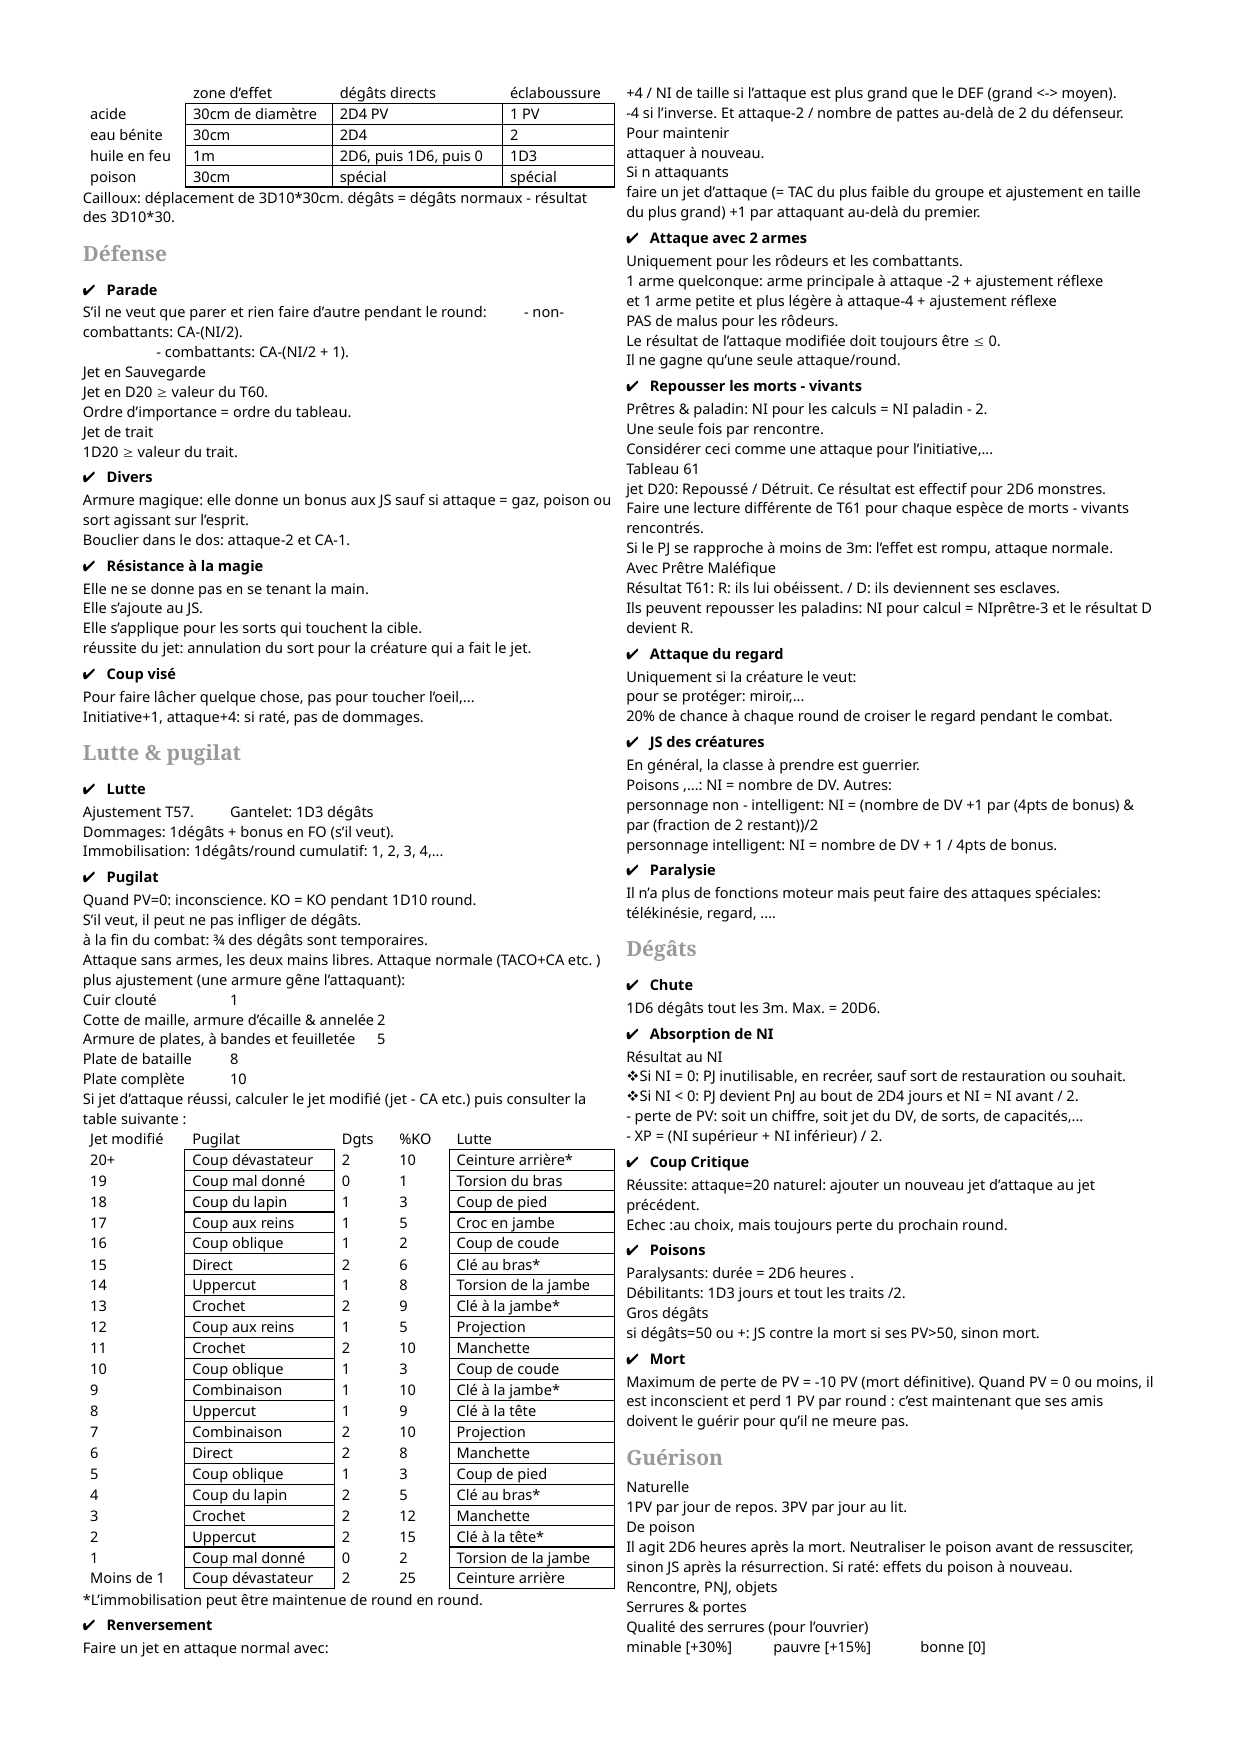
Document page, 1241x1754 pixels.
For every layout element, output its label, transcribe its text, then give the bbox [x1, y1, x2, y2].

table_cell 2 [335, 1337, 392, 1358]
text Elle ne se donne pas en se tenant la main. [83, 578, 614, 598]
table_cell 12 [392, 1505, 449, 1525]
table_cell Clé au bras* [450, 1485, 614, 1504]
text Résultat T61: R: ils lui obéissent. / D: ils deviennent ses esclaves. [626, 578, 1157, 598]
text Qualité des serrures (pour l’ouvrier) [626, 1616, 1157, 1636]
table_cell 2 [335, 1253, 392, 1274]
table_cell 5 [83, 1463, 184, 1483]
table_cell 6 [83, 1442, 184, 1463]
text +4 / NI de taille si l’attaque est plus grand que le DEF (grand <-> moyen). [626, 83, 1157, 103]
text Il n’a plus de fonctions moteur mais peut faire des attaques spéciales: télékinésie, regard, .... [626, 883, 1157, 923]
table_cell 5 [392, 1211, 449, 1232]
text S’il veut, il peut ne pas infliger de dégâts. [83, 910, 614, 930]
table_cell eau bénite [83, 124, 185, 144]
subtitle Dégâts [626, 934, 1157, 963]
text Ils peuvent repousser les paladins: NI pour calcul = NIprêtre-3 et le résultat D devient R. [626, 598, 1157, 638]
text 1D6 dégâts tout les 3m. Max. = 20D6. [626, 998, 1157, 1018]
text Il ne gagne qu’une seule attaque/round. [626, 350, 1157, 370]
table_cell Uppercut [185, 1526, 334, 1546]
table_cell 2 [335, 1567, 392, 1588]
text Immobilisation: 1dégâts/round cumulatif: 1, 2, 3, 4,... [83, 841, 614, 861]
table_cell 2D4 [333, 125, 502, 144]
table_cell 30cm de diamètre [186, 104, 332, 123]
table_cell 10 [392, 1421, 449, 1442]
subtitle Coup Critique [626, 1152, 1157, 1172]
text Jet de trait [83, 421, 614, 441]
table_cell Coup mal donné [185, 1548, 334, 1567]
text Rencontre, PNJ, objets [626, 1577, 1157, 1597]
text minable [+30%] pauvre [+15%] bonne [0] [626, 1636, 1157, 1656]
table_cell 18 [83, 1190, 184, 1211]
table_cell 10 [392, 1337, 449, 1358]
table_cell acide [83, 103, 185, 123]
list Si NI = 0: PJ inutilisable, en recréer, sauf sort de restauration ou souhait. [626, 1066, 1157, 1086]
table_cell Direct [185, 1443, 334, 1463]
text - combattants: CA-(NI/2 + 1). [83, 342, 614, 362]
table_cell 1 [392, 1170, 449, 1190]
table_cell 8 [392, 1442, 449, 1463]
text Serrures & portes [626, 1597, 1157, 1616]
table_cell 10 [392, 1149, 449, 1169]
table_cell 1 [335, 1274, 392, 1295]
text Considérer ceci comme une attaque pour l’initiative,... [626, 439, 1157, 458]
text -4 si l’inverse. Et attaque-2 / nombre de pattes au-delà de 2 du défenseur. [626, 103, 1157, 122]
table_cell 2D6, puis 1D6, puis 0 [333, 146, 502, 165]
table_cell Clé à la tête* [450, 1526, 614, 1546]
table_cell 1 [83, 1546, 184, 1567]
table_cell 15 [83, 1253, 184, 1274]
table_cell Coup de pied [450, 1464, 614, 1483]
table_cell Manchette [450, 1338, 614, 1358]
table_cell 3 [392, 1190, 449, 1211]
table_cell Combinaison [185, 1380, 334, 1400]
table_cell 5 [392, 1316, 449, 1337]
subtitle Chute [626, 975, 1157, 995]
subtitle Lutte & pugilat [83, 738, 614, 767]
table_cell 1 [335, 1190, 392, 1211]
table_cell Coup aux reins [185, 1213, 334, 1232]
table_cell 1 [335, 1463, 392, 1483]
text Elle s’ajoute au JS. [83, 598, 614, 618]
subtitle Renversement [83, 1615, 614, 1635]
text à la fin du combat: ¾ des dégâts sont temporaires. [83, 930, 614, 949]
table_cell Uppercut [185, 1275, 334, 1295]
subtitle Coup visé [83, 664, 614, 684]
table_cell 9 [392, 1295, 449, 1316]
table_cell 17 [83, 1211, 184, 1232]
table_cell 20+ [83, 1149, 184, 1169]
text De poison [626, 1517, 1157, 1537]
text Elle s’applique pour les sorts qui touchent la cible. [83, 618, 614, 638]
table_cell 10 [392, 1379, 449, 1400]
text Il agit 2D6 heures après la mort. Neutraliser le poison avant de ressusciter, sinon JS après la résurrection. Si raté: effets du poison à nouveau. [626, 1537, 1157, 1577]
text attaquer à nouveau. [626, 142, 1157, 162]
text personnage intelligent: NI = nombre de DV + 1 / 4pts de bonus. [626, 834, 1157, 854]
table_cell 1 [335, 1232, 392, 1253]
text Uniquement pour les rôdeurs et les combattants. [626, 251, 1157, 271]
table_cell 2 [335, 1149, 392, 1169]
text Quand PV=0: inconscience. KO = KO pendant 1D10 round. [83, 890, 614, 910]
text Prêtres & paladin: NI pour les calculs = NI paladin - 2. [626, 399, 1157, 419]
text Bouclier dans le dos: attaque-2 et CA-1. [83, 530, 614, 550]
table_cell 2 [335, 1484, 392, 1504]
text Jet en Sauvegarde [83, 362, 614, 382]
text Réussite: attaque=20 naturel: ajouter un nouveau jet d’attaque au jet précédent. [626, 1174, 1157, 1214]
table_header Dgts [334, 1129, 392, 1148]
text S’il ne veut que parer et rien faire d’autre pendant le round: - non-combattants: CA-(NI/2). [83, 302, 614, 342]
table_cell 2 [83, 1525, 184, 1546]
table_cell 13 [83, 1295, 184, 1316]
table_header [83, 83, 186, 103]
table_cell 1 [335, 1379, 392, 1400]
table_cell 5 [392, 1484, 449, 1504]
list Si NI < 0: PJ devient PnJ au bout de 2D4 jours et NI = NI avant / 2. [626, 1086, 1157, 1106]
subtitle Parade [83, 279, 614, 299]
table_cell Crochet [185, 1296, 334, 1316]
table_cell 2 [503, 125, 614, 144]
table_cell Coup dévastateur [185, 1568, 334, 1588]
text Si jet d’attaque réussi, calculer le jet modifié (jet - CA etc.) puis consulter la table suivante : [83, 1089, 614, 1129]
subtitle Poisons [626, 1240, 1157, 1260]
text Faire une lecture différente de T61 pour chaque espèce de morts - vivants rencontrés. [626, 498, 1157, 538]
table_cell 16 [83, 1232, 184, 1253]
subtitle Résistance à la magie [83, 556, 614, 576]
table_cell 4 [83, 1484, 184, 1504]
subtitle Divers [83, 467, 614, 487]
subtitle Attaque avec 2 armes [626, 228, 1157, 248]
table_cell Croc en jambe [450, 1213, 614, 1232]
table_cell Coup oblique [185, 1359, 334, 1379]
table_header éclaboussure [503, 83, 614, 103]
table_cell 1 PV [503, 104, 614, 123]
table_cell 10 [83, 1358, 184, 1379]
text faire un jet d’attaque (= TAC du plus faible du groupe et ajustement en taille du plus grand) +1 par attaquant au-delà du premier. [626, 182, 1157, 222]
table_cell Coup dévastateur [185, 1150, 334, 1169]
subtitle Guérison [626, 1443, 1157, 1471]
table_cell 3 [392, 1463, 449, 1483]
text Si n attaquants [626, 162, 1157, 182]
text Avec Prêtre Maléfique [626, 558, 1157, 578]
text Uniquement si la créature le veut: [626, 666, 1157, 686]
text Le résultat de l’attaque modifiée doit toujours être  0. [626, 330, 1157, 350]
text Dommages: 1dégâts + bonus en FO (s’il veut). [83, 821, 614, 841]
table_cell Manchette [450, 1506, 614, 1525]
text Cuir clouté 1 [83, 989, 614, 1009]
table_cell Coup mal donné [185, 1171, 334, 1190]
subtitle JS des créatures [626, 732, 1157, 752]
table_cell 2 [392, 1546, 449, 1567]
text Pour faire lâcher quelque chose, pas pour toucher l’oeil,... [83, 687, 614, 707]
table_cell 11 [83, 1337, 184, 1358]
table_cell 19 [83, 1170, 184, 1190]
table_cell 2 [392, 1232, 449, 1253]
table_cell Direct [185, 1254, 334, 1274]
table_cell Coup de coude [450, 1359, 614, 1379]
text réussite du jet: annulation du sort pour la créature qui a fait le jet. [83, 638, 614, 658]
table_cell 1 [335, 1358, 392, 1379]
text Plate de bataille 8 [83, 1049, 614, 1069]
subtitle Repousser les morts - vivants [626, 376, 1157, 396]
table_cell Coup oblique [185, 1233, 334, 1253]
table_cell Projection [450, 1422, 614, 1442]
table_cell Clé à la tête [450, 1401, 614, 1421]
table_cell 0 [335, 1170, 392, 1190]
text si dégâts=50 ou +: JS contre la mort si ses PV>50, sinon mort. [626, 1323, 1157, 1343]
table_cell Crochet [185, 1506, 334, 1525]
table_cell Coup du lapin [185, 1485, 334, 1504]
table_cell Torsion de la jambe [450, 1275, 614, 1295]
table_cell poison [83, 165, 185, 186]
table_cell 9 [392, 1400, 449, 1421]
text Une seule fois par rencontre. [626, 419, 1157, 439]
text Maximum de perte de PV = -10 PV (mort définitive). Quand PV = 0 ou moins, il est inconscient et perd 1 PV par round : c’est maintenant que ses amis doivent le guérir pour qu’il ne meure pas. [626, 1371, 1157, 1431]
text Armure magique: elle donne un bonus aux JS sauf si attaque = gaz, poison ou sort agissant sur l’esprit. [83, 490, 614, 530]
table_cell Torsion de la jambe [450, 1548, 614, 1567]
text Naturelle [626, 1477, 1157, 1497]
table_cell Coup aux reins [185, 1317, 334, 1337]
table_cell Coup du lapin [185, 1191, 334, 1211]
text Jet en D20  valeur du T60. [83, 382, 614, 402]
text Paralysants: durée = 2D6 heures . [626, 1263, 1157, 1283]
table_header Pugilat [185, 1129, 334, 1148]
table_cell 2 [335, 1442, 392, 1463]
table_cell 30cm [186, 125, 332, 144]
text Débilitants: 1D3 jours et tout les traits /2. [626, 1283, 1157, 1303]
table_cell Crochet [185, 1338, 334, 1358]
table_cell 15 [392, 1525, 449, 1546]
table_cell 6 [392, 1253, 449, 1274]
text 20% de chance à chaque round de croiser le regard pendant le combat. [626, 706, 1157, 726]
table_cell Clé au bras* [450, 1254, 614, 1274]
table_cell 2 [335, 1505, 392, 1525]
table_cell 7 [83, 1421, 184, 1442]
text Ordre d’importance = ordre du tableau. [83, 402, 614, 421]
text 1PV par jour de repos. 3PV par jour au lit. [626, 1497, 1157, 1517]
table_cell 2 [335, 1525, 392, 1546]
table_cell Combinaison [185, 1422, 334, 1442]
text Si le PJ se rapproche à moins de 3m: l’effet est rompu, attaque normale. [626, 538, 1157, 558]
table_cell 2D4 PV [333, 104, 502, 123]
text Initiative+1, attaque+4: si raté, pas de dommages. [83, 707, 614, 727]
table_cell 2 [335, 1295, 392, 1316]
table_cell Torsion du bras [450, 1171, 614, 1190]
table_cell Moins de 1 [83, 1567, 184, 1588]
table_cell 1 [335, 1211, 392, 1232]
table_cell 3 [392, 1358, 449, 1379]
text Tableau 61 [626, 458, 1157, 478]
text Armure de plates, à bandes et feuilletée 5 [83, 1029, 614, 1049]
text - perte de PV: soit un chiffre, soit jet du DV, de sorts, de capacités,... [626, 1106, 1157, 1126]
table_cell 12 [83, 1316, 184, 1337]
text jet D20: Repoussé / Détruit. Ce résultat est effectif pour 2D6 monstres. [626, 478, 1157, 498]
text pour se protéger: miroir,... [626, 686, 1157, 706]
text Pour maintenir [626, 122, 1157, 142]
table_cell Projection [450, 1317, 614, 1337]
text 1 arme quelconque: arme principale à attaque -2 + ajustement réflexe [626, 271, 1157, 291]
text PAS de malus pour les rôdeurs. [626, 310, 1157, 330]
table_cell 9 [83, 1379, 184, 1400]
table_cell 1 [335, 1400, 392, 1421]
table_cell 1m [186, 146, 332, 165]
subtitle Attaque du regard [626, 643, 1157, 663]
text En général, la classe à prendre est guerrier. [626, 755, 1157, 775]
text Faire un jet en attaque normal avec: [83, 1638, 614, 1658]
text Cotte de maille, armure d’écaille & annelée 2 [83, 1009, 614, 1029]
table_cell Uppercut [185, 1401, 334, 1421]
table_cell Coup de pied [450, 1191, 614, 1211]
text personnage non - intelligent: NI = (nombre de DV +1 par (4pts de bonus) & par (fraction de 2 restant))/2 [626, 794, 1157, 834]
table_header dégâts directs [332, 83, 502, 103]
text et 1 arme petite et plus légère à attaque-4 + ajustement réflexe [626, 291, 1157, 310]
text Plate complète 10 [83, 1069, 614, 1089]
text Echec :au choix, mais toujours perte du prochain round. [626, 1214, 1157, 1234]
table_header Jet modifié [83, 1129, 185, 1148]
table_cell Ceinture arrière* [450, 1150, 614, 1169]
text Attaque sans armes, les deux mains libres. Attaque normale (TACO+CA etc. ) plus ajustement (une armure gêne l’attaquant): [83, 949, 614, 989]
table_cell 1 [335, 1316, 392, 1337]
table_cell spécial [503, 166, 614, 186]
text Ajustement T57. Gantelet: 1D3 dégâts [83, 801, 614, 821]
subtitle Pugilat [83, 867, 614, 887]
text 1D20  valeur du trait. [83, 441, 614, 461]
text Résultat au NI [626, 1046, 1157, 1066]
subtitle Défense [83, 239, 614, 267]
table_cell spécial [333, 166, 502, 186]
text *L’immobilisation peut être maintenue de round en round. [83, 1589, 614, 1609]
table_cell 25 [392, 1567, 449, 1588]
subtitle Absorption de NI [626, 1023, 1157, 1043]
subtitle Paralysie [626, 860, 1157, 880]
table_cell Manchette [450, 1443, 614, 1463]
table_cell 2 [335, 1421, 392, 1442]
table_cell Ceinture arrière [450, 1568, 614, 1588]
table_cell 0 [335, 1546, 392, 1567]
table_cell Coup de coude [450, 1233, 614, 1253]
table_header Lutte [449, 1129, 614, 1148]
table_cell 8 [392, 1274, 449, 1295]
table_cell 1D3 [503, 146, 614, 165]
text Poisons ,...: NI = nombre de DV. Autres: [626, 775, 1157, 794]
table_cell huile en feu [83, 145, 185, 165]
table_cell 8 [83, 1400, 184, 1421]
table_cell Clé à la jambe* [450, 1380, 614, 1400]
table_header %KO [392, 1129, 449, 1148]
text Cailloux: déplacement de 3D10*30cm. dégâts = dégâts normaux - résultat des 3D10*30. [83, 187, 614, 227]
text - XP = (NI supérieur + NI inférieur) / 2. [626, 1126, 1157, 1146]
text Gros dégâts [626, 1303, 1157, 1323]
table_header zone d’effet [186, 83, 332, 103]
table_cell Clé à la jambe* [450, 1296, 614, 1316]
table_cell 14 [83, 1274, 184, 1295]
subtitle Lutte [83, 779, 614, 798]
table_cell Coup oblique [185, 1464, 334, 1483]
table_cell 3 [83, 1505, 184, 1525]
subtitle Mort [626, 1348, 1157, 1368]
table_cell 30cm [186, 166, 332, 186]
